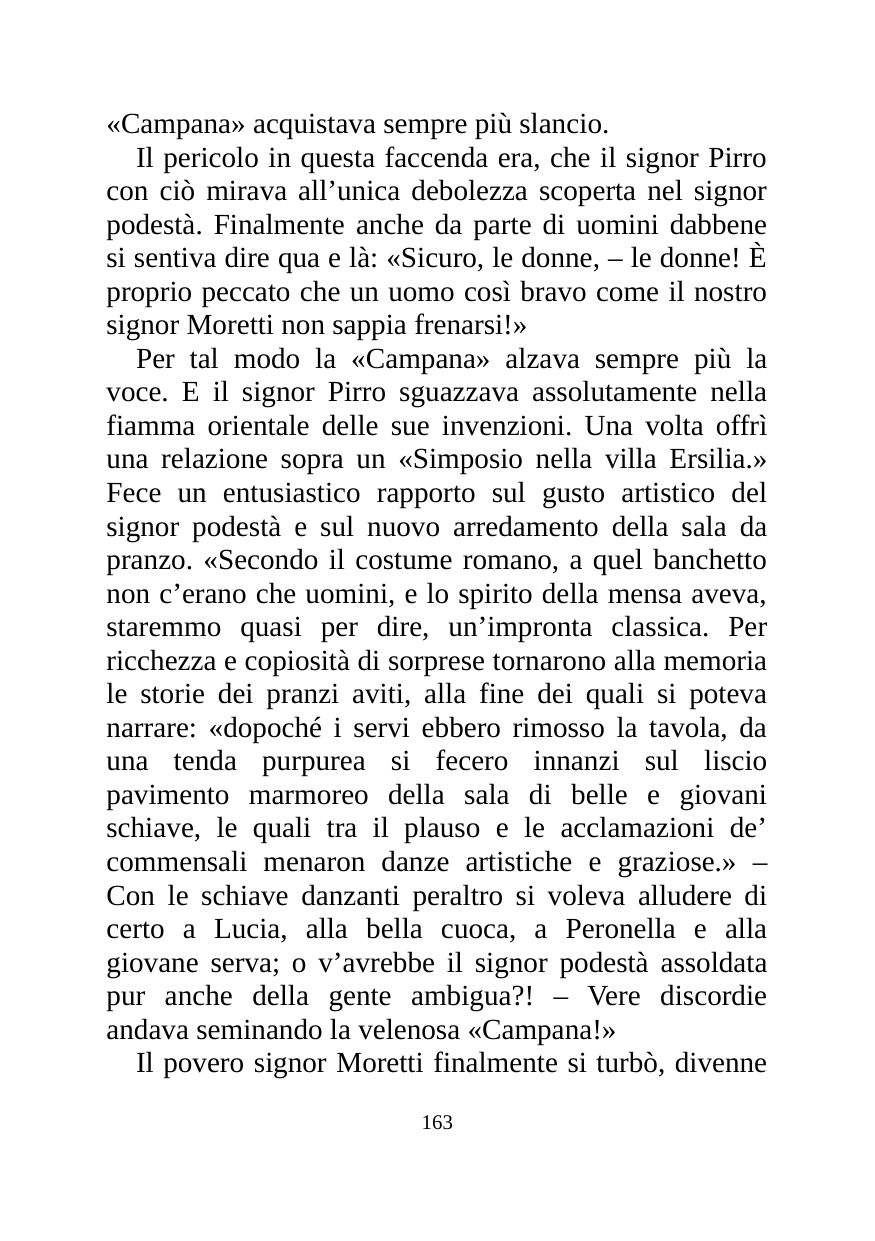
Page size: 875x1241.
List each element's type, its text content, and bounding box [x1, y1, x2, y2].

text Il pericolo in questa faccenda era, che il signor Pirro con ciò mirava all’unica debolezza scoperta nel signor podestà. Finalmente anche da parte di uomini dabbene si sentiva dire qua e là: «Sicuro, le donne, – le donne! È proprio peccato che un uomo così bravo come il nostro signor Moretti non sappia frenarsi!» [106, 140, 768, 341]
text Per tal modo la «Campana» alzava sempre più la voce. E il signor Pirro sguazzava assolutamente nella fiamma orientale delle sue invenzioni. Una volta offrì una relazione sopra un «Simposio nella villa Ersilia.» Fece un entusiastico rapporto sul gusto artistico del signor podestà e sul nuovo arredamento della sala da pranzo. «Secondo il costume romano, a quel banchetto non c’erano che uomini, e lo spirito della mensa aveva, staremmo quasi per dire, un’impronta classica. Per ricchezza e copiosità di sorprese tornarono alla memoria le storie dei pranzi aviti, alla fine dei quali si poteva narrare: «dopoché i servi ebbero rimosso la tavola, da una tenda purpurea si fecero innanzi sul liscio pavimento marmoreo della sala di belle e giovani schiave, le quali tra il plauso e le acclamazioni de’ commensali menaron danze artistiche e graziose.» – Con le schiave danzanti peraltro si voleva alludere di certo a Lucia, alla bella cuoca, a Peronella e alla giovane serva; o v’avrebbe il signor podestà assoldata pur anche della gente ambigua?! – Vere discordie andava seminando la velenosa «Campana!» [106, 341, 768, 1045]
text Il povero signor Moretti finalmente si turbò, divenne [106, 1045, 768, 1079]
text «Campana» acquistava sempre più slancio. [106, 106, 768, 140]
